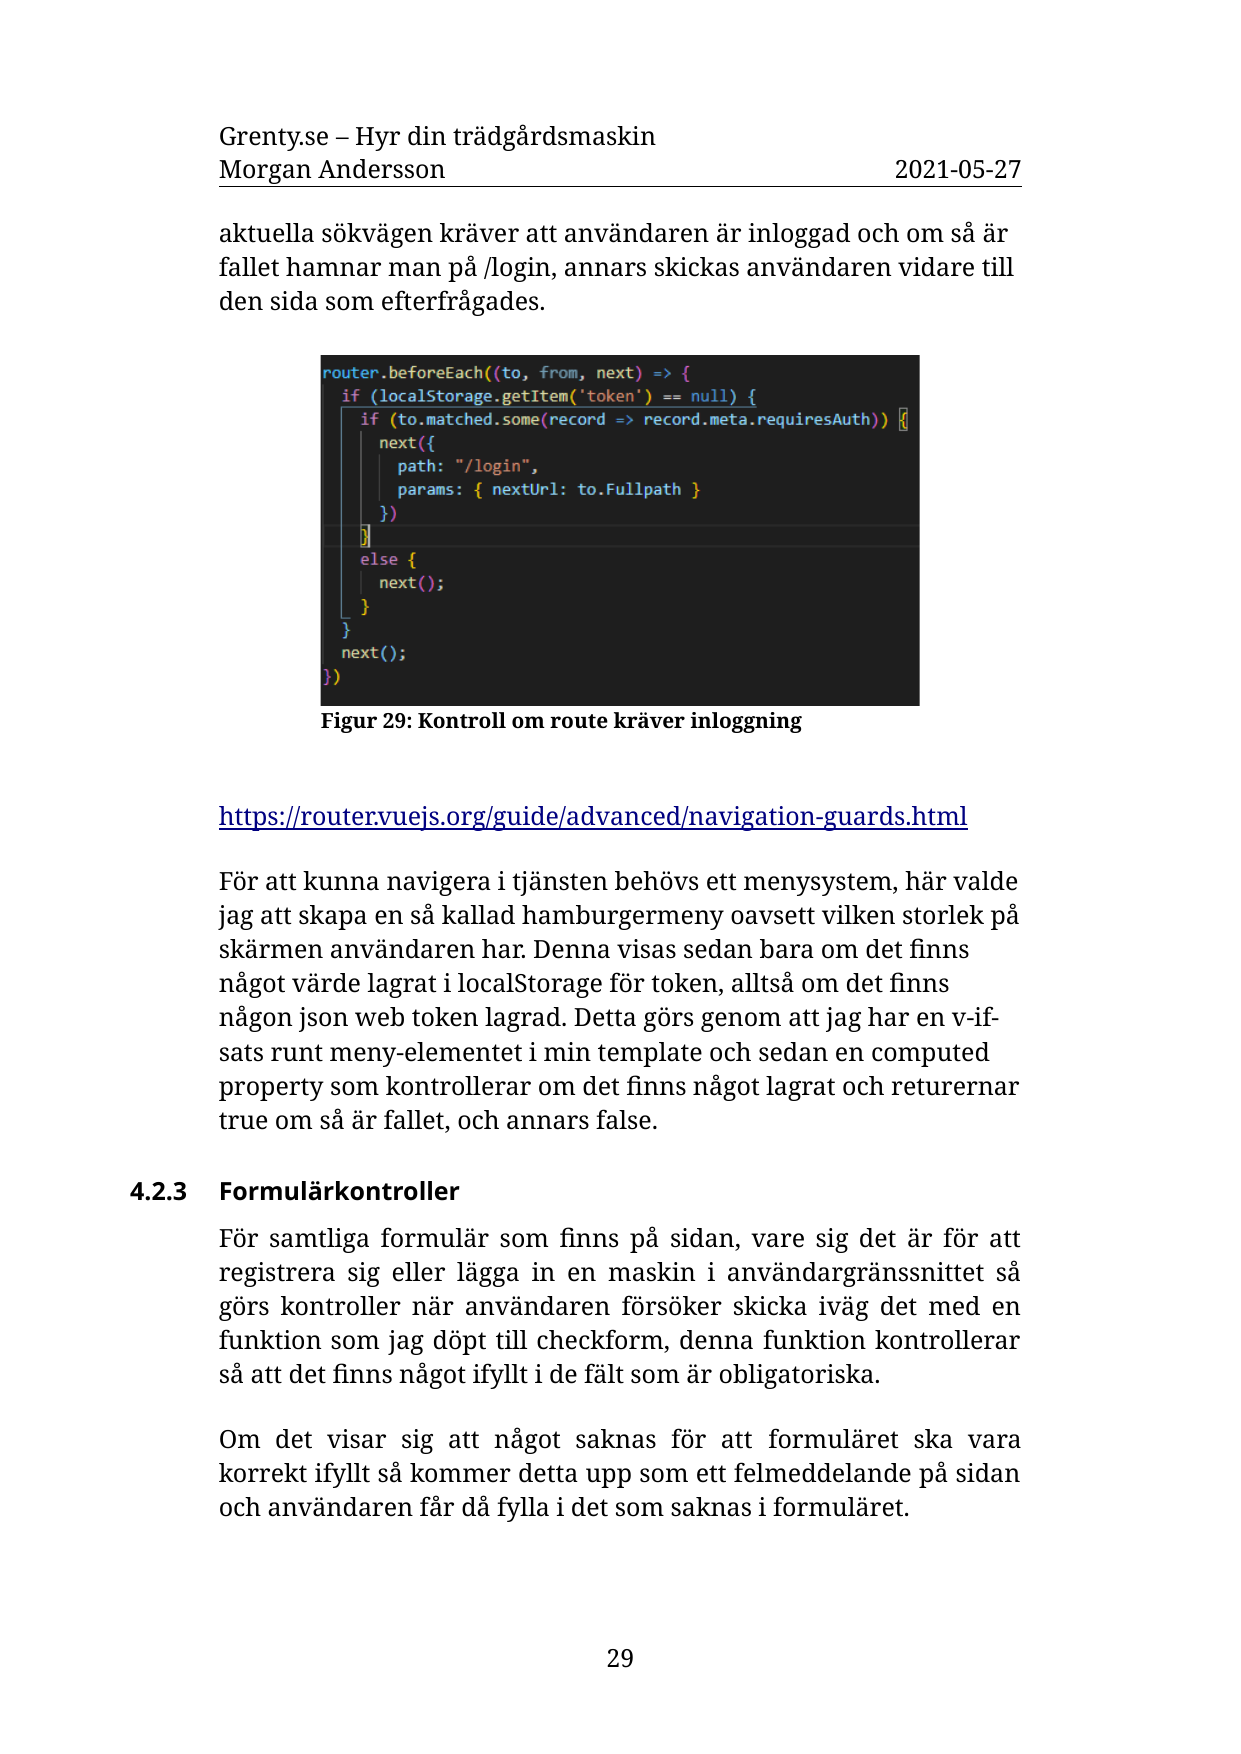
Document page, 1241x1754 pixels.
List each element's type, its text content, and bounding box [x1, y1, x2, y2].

subtitle Formulärkontroller [130, 1173, 1022, 1208]
text Om det visar sig att något saknas för att formuläret ska vara korrekt ifyllt så kommer detta upp som ett felmeddelande på sidan och användaren får då fylla i det som saknas i formuläret. [218, 1422, 1022, 1524]
text För att kunna navigera i tjänsten behövs ett menysystem, här valde jag att skapa en så kallad hamburgermeny oavsett vilken storlek på skärmen användaren har. Denna visas sedan bara om det finns något värde lagrat i localStorage för token, alltså om det finns någon json web token lagrad. Detta görs genom att jag har en v-if-sats runt meny-elementet i min template och sedan en computed property som kontrollerar om det finns något lagrat och returernar true om så är fallet, och annars false. [218, 864, 1022, 1136]
text https://router.vuejs.org/guide/advanced/navigation-guards.html [218, 799, 1022, 833]
text Figur 29: Kontroll om route kräver inloggning [321, 706, 920, 734]
picture [320, 355, 920, 706]
text aktuella sökvägen kräver att användaren är inloggad och om så är fallet hamnar man på /login, annars skickas användaren vidare till den sida som efterfrågades. [218, 216, 1022, 318]
text För samtliga formulär som finns på sidan, vare sig det är för att registrera sig eller lägga in en maskin i användargränssnittet så görs kontroller när användaren försöker skicka iväg det med en funktion som jag döpt till checkform, denna funktion kontrollerar så att det finns något ifyllt i de fält som är obligatoriska. [218, 1221, 1022, 1391]
